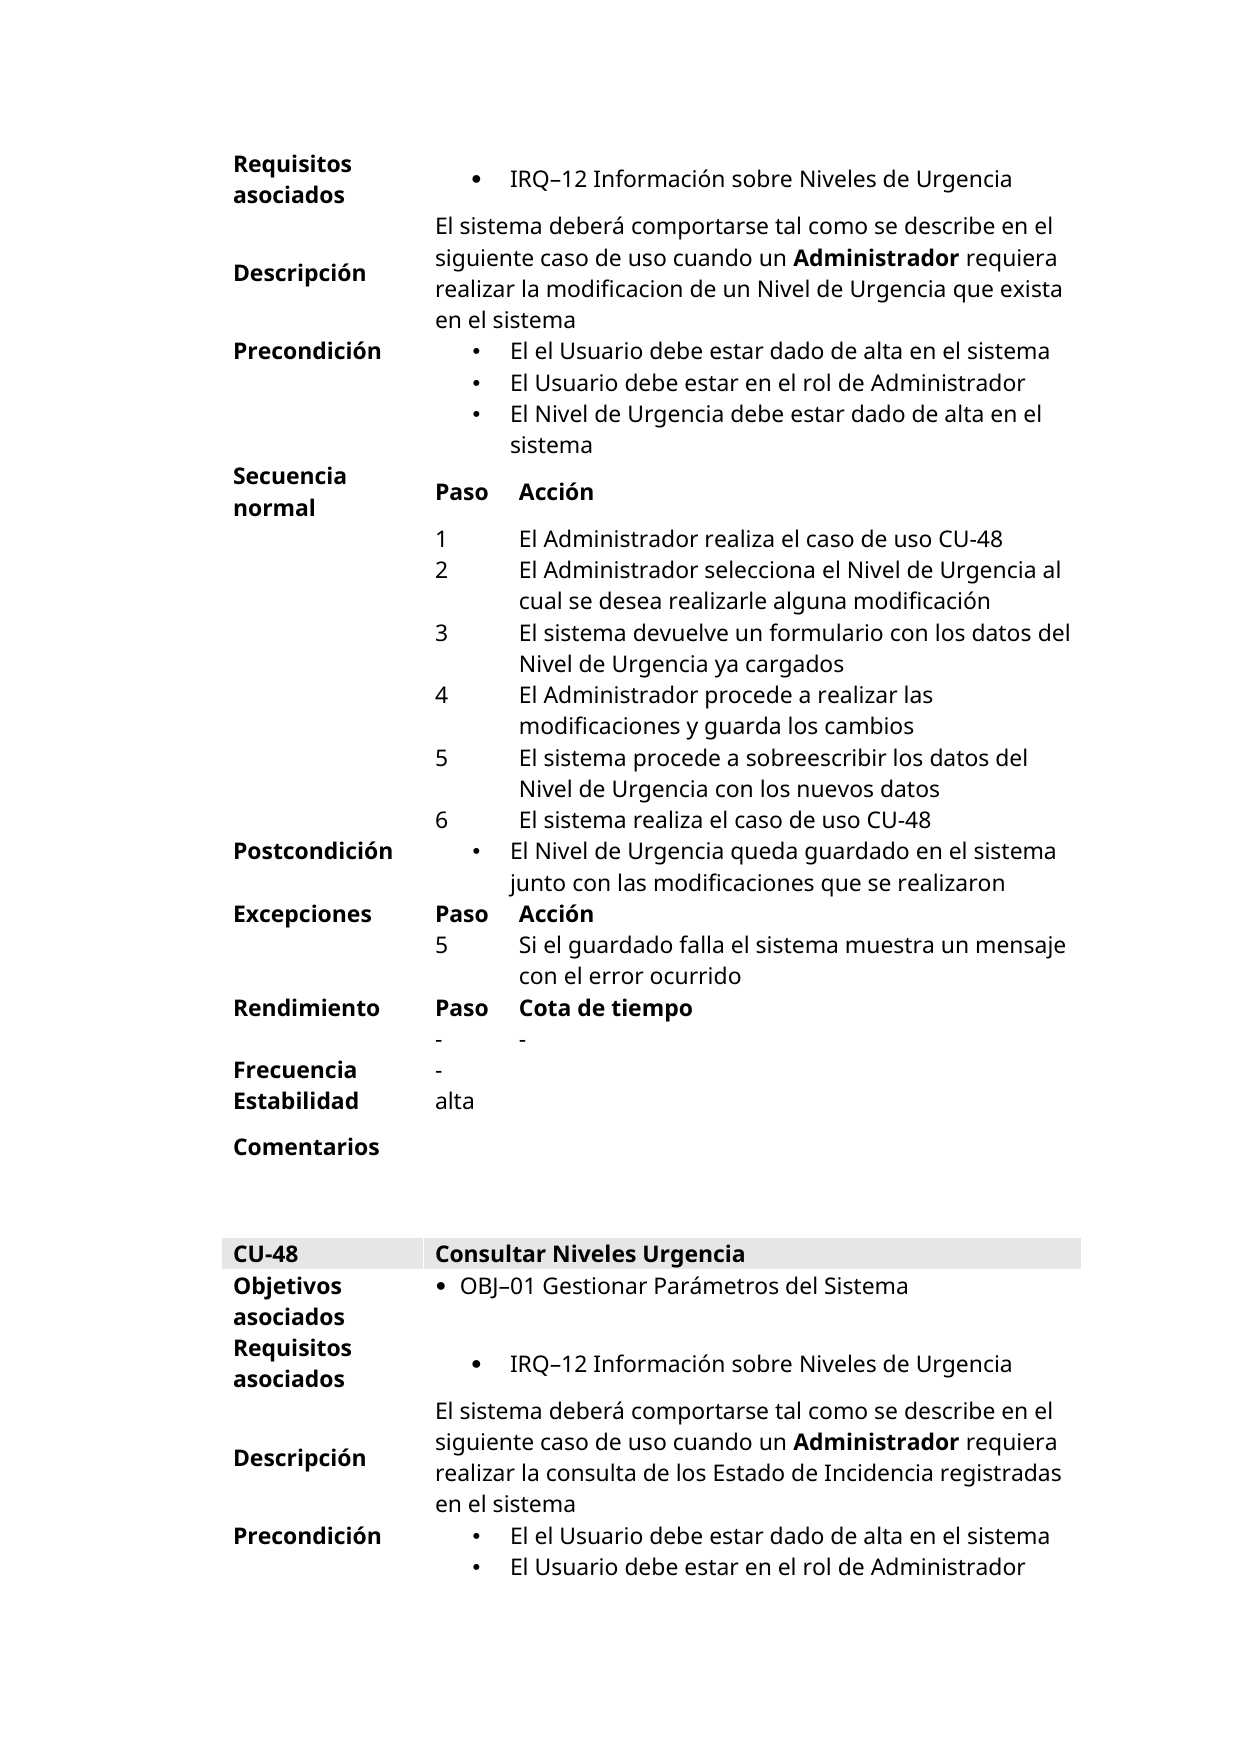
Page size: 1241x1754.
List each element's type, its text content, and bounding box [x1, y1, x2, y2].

table_cell Secuencia normal [222, 460, 423, 523]
table_cell El Nivel de Urgencia queda guardado en el sistema junto con las modificaciones que se realizaron [424, 835, 1084, 898]
table_cell Excepciones [222, 898, 423, 929]
table_cell [222, 1023, 423, 1054]
table_cell IRQ–12 Información sobre Niveles de Urgencia [424, 1332, 1081, 1394]
table_cell Paso [424, 991, 507, 1023]
table_cell Requisitos asociados [222, 148, 423, 210]
table_cell [424, 1116, 1084, 1176]
table_cell 3 [424, 616, 507, 679]
table_cell [222, 523, 423, 835]
table_cell 2 [424, 554, 507, 616]
table_cell Precondición [222, 1520, 423, 1582]
table_cell - [424, 1054, 1084, 1085]
table_cell 4 [424, 679, 507, 741]
table_cell El sistema deberá comportarse tal como se describe en el siguiente caso de uso cuando un Administrador requiera realizar la modificacion de un Nivel de Urgencia que exista en el sistema [424, 210, 1084, 335]
table_cell - [424, 1023, 507, 1054]
table_cell Cota de tiempo [508, 991, 1084, 1023]
table_cell El Administrador realiza el caso de uso CU-48 [508, 523, 1084, 554]
table_cell El el Usuario debe estar dado de alta en el sistema El Usuario debe estar en el rol de Administrador [424, 1520, 1081, 1582]
table_cell El sistema procede a sobreescribir los datos del Nivel de Urgencia con los nuevos datos [508, 741, 1084, 804]
table_cell Objetivos asociados [222, 1270, 423, 1332]
table_cell OBJ–01 Gestionar Parámetros del Sistema [424, 1270, 1081, 1332]
table_cell Acción [508, 460, 1084, 523]
table_cell [222, 929, 423, 991]
table_cell El sistema realiza el caso de uso CU-48 [508, 804, 1084, 835]
table_cell El Administrador selecciona el Nivel de Urgencia al cual se desea realizarle alguna modificación [508, 554, 1084, 616]
table_cell Paso [424, 460, 507, 523]
table_cell El Administrador procede a realizar las modificaciones y guarda los cambios [508, 679, 1084, 741]
table_header Consultar Niveles Urgencia [424, 1238, 1081, 1269]
table_cell Comentarios [222, 1116, 423, 1176]
table_cell Requisitos asociados [222, 1332, 423, 1394]
table_cell IRQ–12 Información sobre Niveles de Urgencia [424, 148, 1084, 210]
table_cell 6 [424, 804, 507, 835]
table_cell Rendimiento [222, 991, 423, 1023]
table_cell Paso [424, 898, 507, 929]
table_cell 5 [424, 929, 507, 991]
table_cell El sistema devuelve un formulario con los datos del Nivel de Urgencia ya cargados [508, 616, 1084, 679]
table_cell Postcondición [222, 835, 423, 898]
table_cell Si el guardado falla el sistema muestra un mensaje con el error ocurrido [508, 929, 1084, 991]
table_header CU-48 [222, 1238, 423, 1269]
table_cell alta [424, 1085, 1084, 1116]
table_cell Descripción [222, 210, 423, 335]
table_cell Frecuencia [222, 1054, 423, 1085]
table_cell Descripción [222, 1395, 423, 1519]
table_cell Estabilidad [222, 1085, 423, 1116]
table_cell 5 [424, 741, 507, 804]
table_cell Precondición [222, 335, 423, 460]
table_cell - [508, 1023, 1084, 1054]
table_cell El sistema deberá comportarse tal como se describe en el siguiente caso de uso cuando un Administrador requiera realizar la consulta de los Estado de Incidencia registradas en el sistema [424, 1395, 1081, 1519]
table_cell 1 [424, 523, 507, 554]
table_cell El el Usuario debe estar dado de alta en el sistema El Usuario debe estar en el rol de Administrador El Nivel de Urgencia debe estar dado de alta en el sistema [424, 335, 1084, 460]
table_cell Acción [508, 898, 1084, 929]
